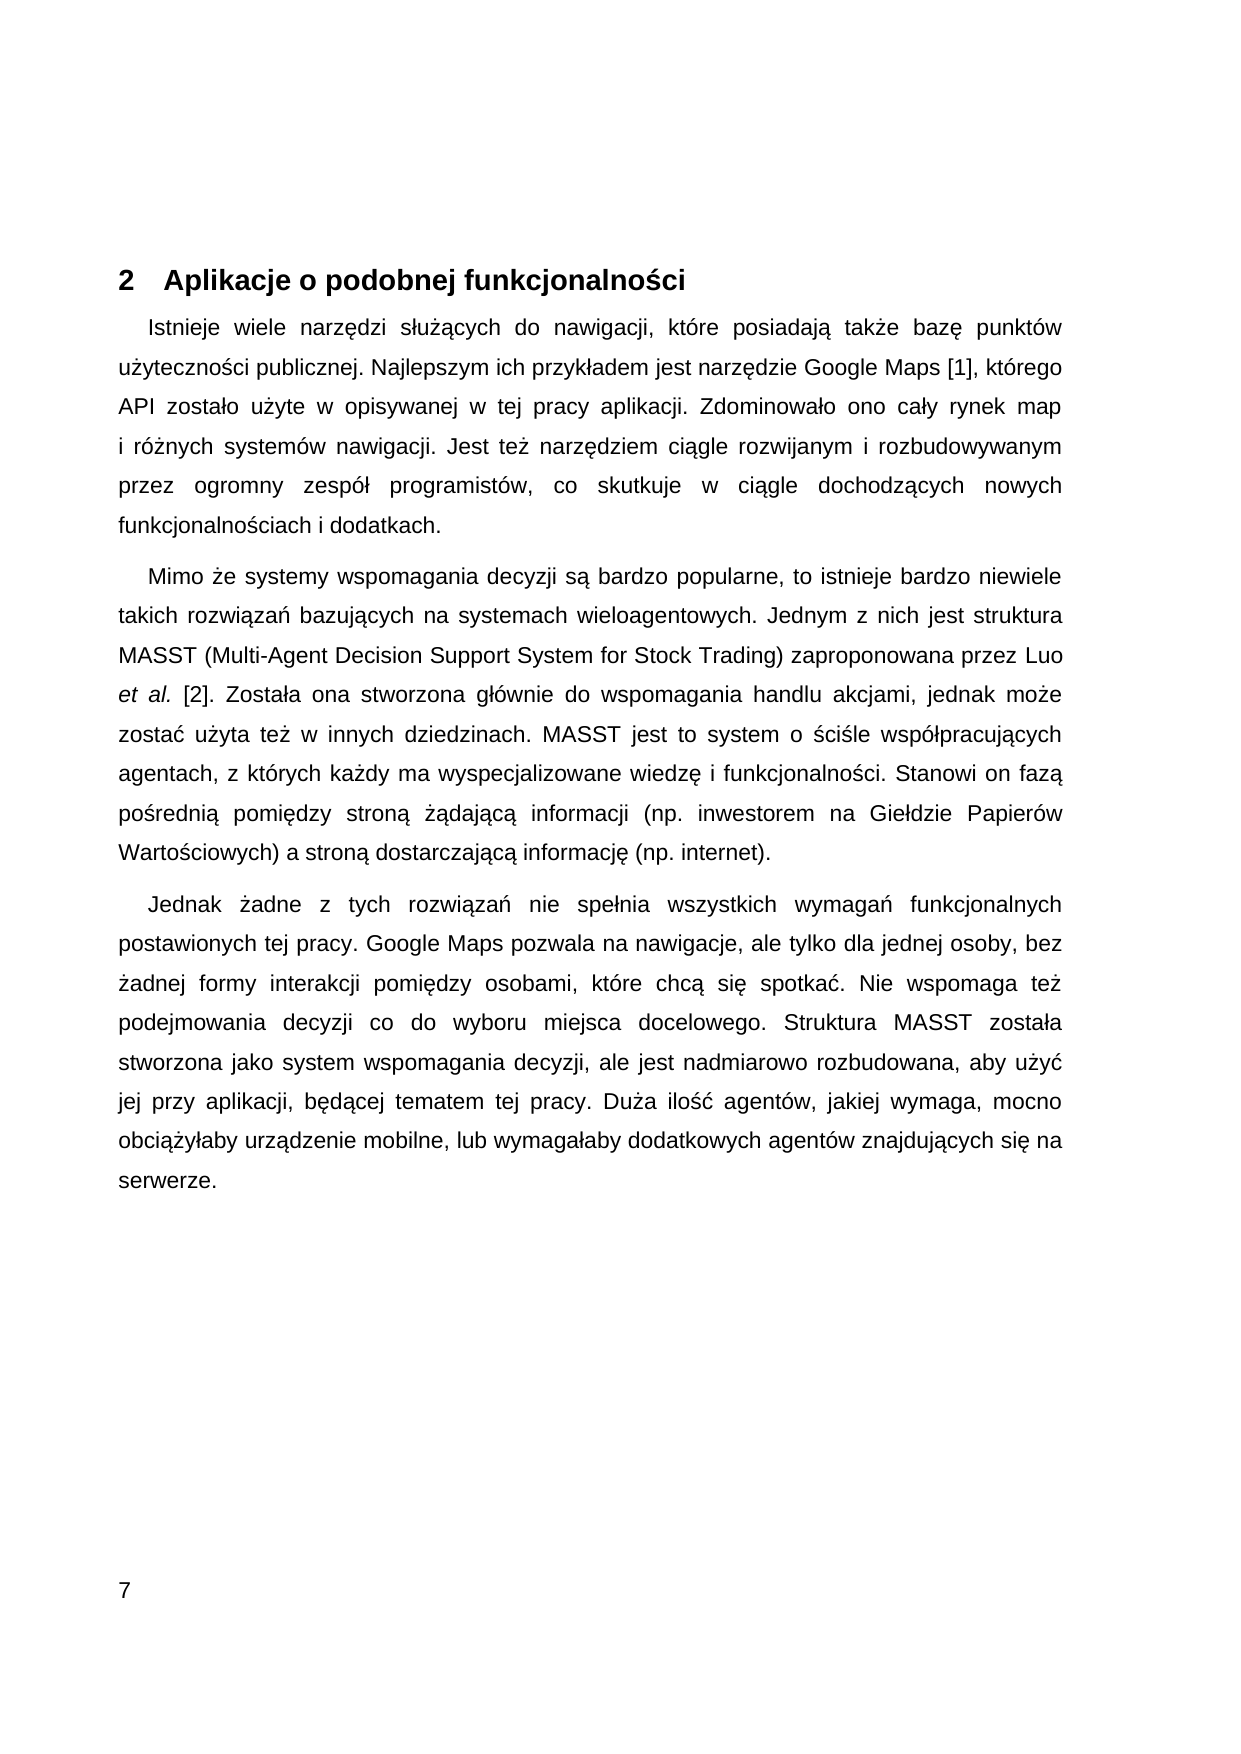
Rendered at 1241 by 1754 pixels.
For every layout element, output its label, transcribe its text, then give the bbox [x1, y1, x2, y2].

text Istnieje wiele narzędzi służących do nawigacji, które posiadają także bazę punktów użyteczności publicznej. Najlepszym ich przykładem jest narzędzie Google Maps [1], którego API zostało użyte w opisywanej w tej pracy aplikacji. Zdominowało ono cały rynek map i różnych systemów nawigacji. Jest też narzędziem ciągle rozwijanym i rozbudowywanym przez ogromny zespół programistów, co skutkuje w ciągle dochodzących nowych funkcjonalnościach i dodatkach. [118, 314, 1063, 538]
text Mimo że systemy wspomagania decyzji są bardzo popularne, to istnieje bardzo niewiele takich rozwiązań bazujących na systemach wieloagentowych. Jednym z nich jest struktura MASST (Multi-Agent Decision Support System for Stock Trading) zaproponowana przez Luo et al. [2]. Została ona stworzona głównie do wspomagania handlu akcjami, jednak może zostać użyta też w innych dziedzinach. MASST jest to system o ściśle współpracujących agentach, z których każdy ma wyspecjalizowane wiedzę i funkcjonalności. Stanowi on fazą pośrednią pomiędzy stroną żądającą informacji (np. inwestorem na Giełdzie Papierów Wartościowych) a stroną dostarczającą informację (np. internet). [118, 563, 1063, 866]
subtitle 2 Aplikacje o podobnej funkcjonalności [118, 263, 1063, 297]
text Jednak żadne z tych rozwiązań nie spełnia wszystkich wymagań funkcjonalnych postawionych tej pracy. Google Maps pozwala na nawigacje, ale tylko dla jednej osoby, bez żadnej formy interakcji pomiędzy osobami, które chcą się spotkać. Nie wspomaga też podejmowania decyzji co do wyboru miejsca docelowego. Struktura MASST została stworzona jako system wspomagania decyzji, ale jest nadmiarowo rozbudowana, aby użyć jej przy aplikacji, będącej tematem tej pracy. Duża ilość agentów, jakiej wymaga, mocno obciążyłaby urządzenie mobilne, lub wymagałaby dodatkowych agentów znajdujących się na serwerze. [118, 891, 1063, 1193]
